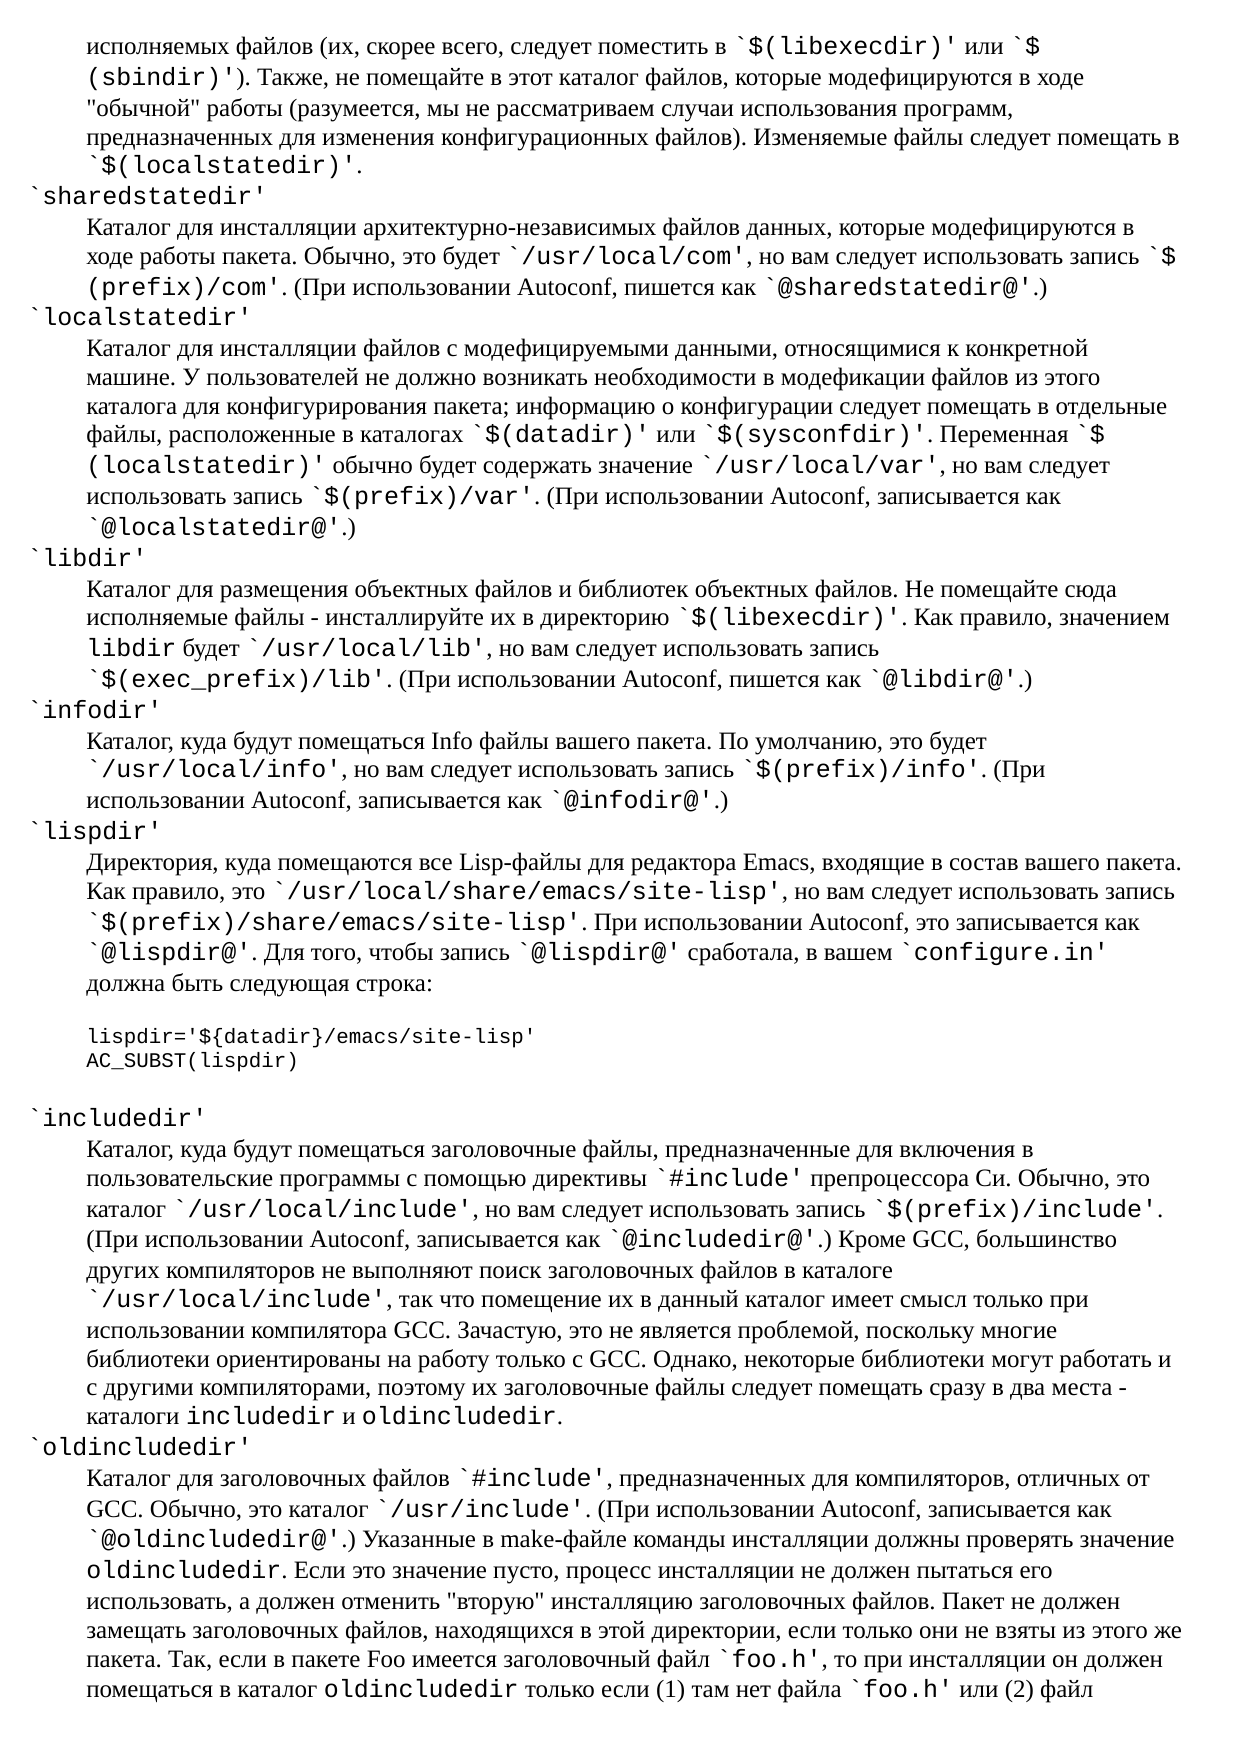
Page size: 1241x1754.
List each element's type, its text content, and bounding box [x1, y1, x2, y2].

list исполняемых файлов (их, скорее всего, следует поместить в `$(libexecdir)' или `$(sbindir)'). Также, не помещайте в этот каталог файлов, которые модефицируются в ходе "обычной" работы (разумеется, мы не рассматриваем случаи использования программ, предназначенных для изменения конфигурационных файлов). Изменяемые файлы следует помещать в `$(localstatedir)'. [86, 31, 1185, 181]
list Директория, куда помещаются все Lisp-файлы для редактора Emacs, входящие в состав вашего пакета. Как правило, это `/usr/local/share/emacs/site-lisp', но вам следует использовать запись `$(prefix)/share/emacs/site-lisp'. При использовании Autoconf, это записывается как `@lispdir@'. Для того, чтобы запись `@lispdir@' сработала, в вашем `configure.in' должна быть следующая строка: [86, 847, 1185, 997]
list Каталог для размещения объектных файлов и библиотек объектных файлов. Не помещайте сюда исполняемые файлы - инсталлируйте их в директорию `$(libexecdir)'. Как правило, значением libdir будет `/usr/local/lib', но вам следует использовать запись `$(exec_prefix)/lib'. (При использовании Autoconf, пишется как `@libdir@'.) [86, 574, 1185, 695]
list Каталог для заголовочных файлов `#include', предназначенных для компиляторов, отличных от GCC. Обычно, это каталог `/usr/include'. (При использовании Autoconf, записывается как `@oldincludedir@'.) Указанные в make-файле команды инсталляции должны проверять значение oldincludedir. Если это значение пусто, процесс инсталляции не должен пытаться его использовать, а должен отменить "вторую" инсталляцию заголовочных файлов. Пакет не должен замещать заголовочных файлов, находящихся в этой директории, если только они не взяты из этого же пакета. Так, если в пакете Foo имеется заголовочный файл `foo.h', то при инсталляции он должен помещаться в каталог oldincludedir только если (1) там нет файла `foo.h' или (2) файл [86, 1463, 1185, 1705]
subtitle `lispdir' [27, 816, 1185, 847]
subtitle `sharedstatedir' [27, 181, 1185, 212]
subtitle `infodir' [27, 695, 1185, 726]
list Каталог, куда будут помещаться Info файлы вашего пакета. По умолчанию, это будет `/usr/local/info', но вам следует использовать запись `$(prefix)/info'. (При использовании Autoconf, записывается как `@infodir@'.) [86, 726, 1185, 816]
text lispdir='${datadir}/emacs/site-lisp' [86, 1027, 1185, 1050]
subtitle `includedir' [27, 1103, 1185, 1134]
subtitle `libdir' [27, 543, 1185, 574]
list Каталог, куда будут помещаться заголовочные файлы, предназначенные для включения в пользовательские программы с помощью директивы `#include' препроцессора Си. Обычно, это каталог `/usr/local/include', но вам следует использовать запись `$(prefix)/include'. (При использовании Autoconf, записывается как `@includedir@'.) Кроме GCC, большинство других компиляторов не выполняют поиск заголовочных файлов в каталоге `/usr/local/include', так что помещение их в данный каталог имеет смысл только при использовании компилятора GCC. Зачастую, это не является проблемой, поскольку многие библиотеки ориентированы на работу только с GCC. Однако, некоторые библиотеки могут работать и с другими компиляторами, поэтому их заголовочные файлы следует помещать сразу в два места - каталоги includedir и oldincludedir. [86, 1134, 1185, 1432]
list Каталог для инсталляции архитектурно-независимых файлов данных, которые модефицируются в ходе работы пакета. Обычно, это будет `/usr/local/com', но вам следует использовать запись `$(prefix)/com'. (При использовании Autoconf, пишется как `@sharedstatedir@'.) [86, 212, 1185, 302]
list Каталог для инсталляции файлов с модефицируемыми данными, относящимися к конкретной машине. У пользователей не должно возникать необходимости в модефикации файлов из этого каталога для конфигурирования пакета; информацию о конфигурации следует помещать в отдельные файлы, расположенные в каталогах `$(datadir)' или `$(sysconfdir)'. Переменная `$(localstatedir)' обычно будет содержать значение `/usr/local/var', но вам следует использовать запись `$(prefix)/var'. (При использовании Autoconf, записывается как `@localstatedir@'.) [86, 333, 1185, 543]
subtitle `localstatedir' [27, 302, 1185, 333]
text AC_SUBST(lispdir) [86, 1050, 1185, 1074]
subtitle `oldincludedir' [27, 1432, 1185, 1463]
